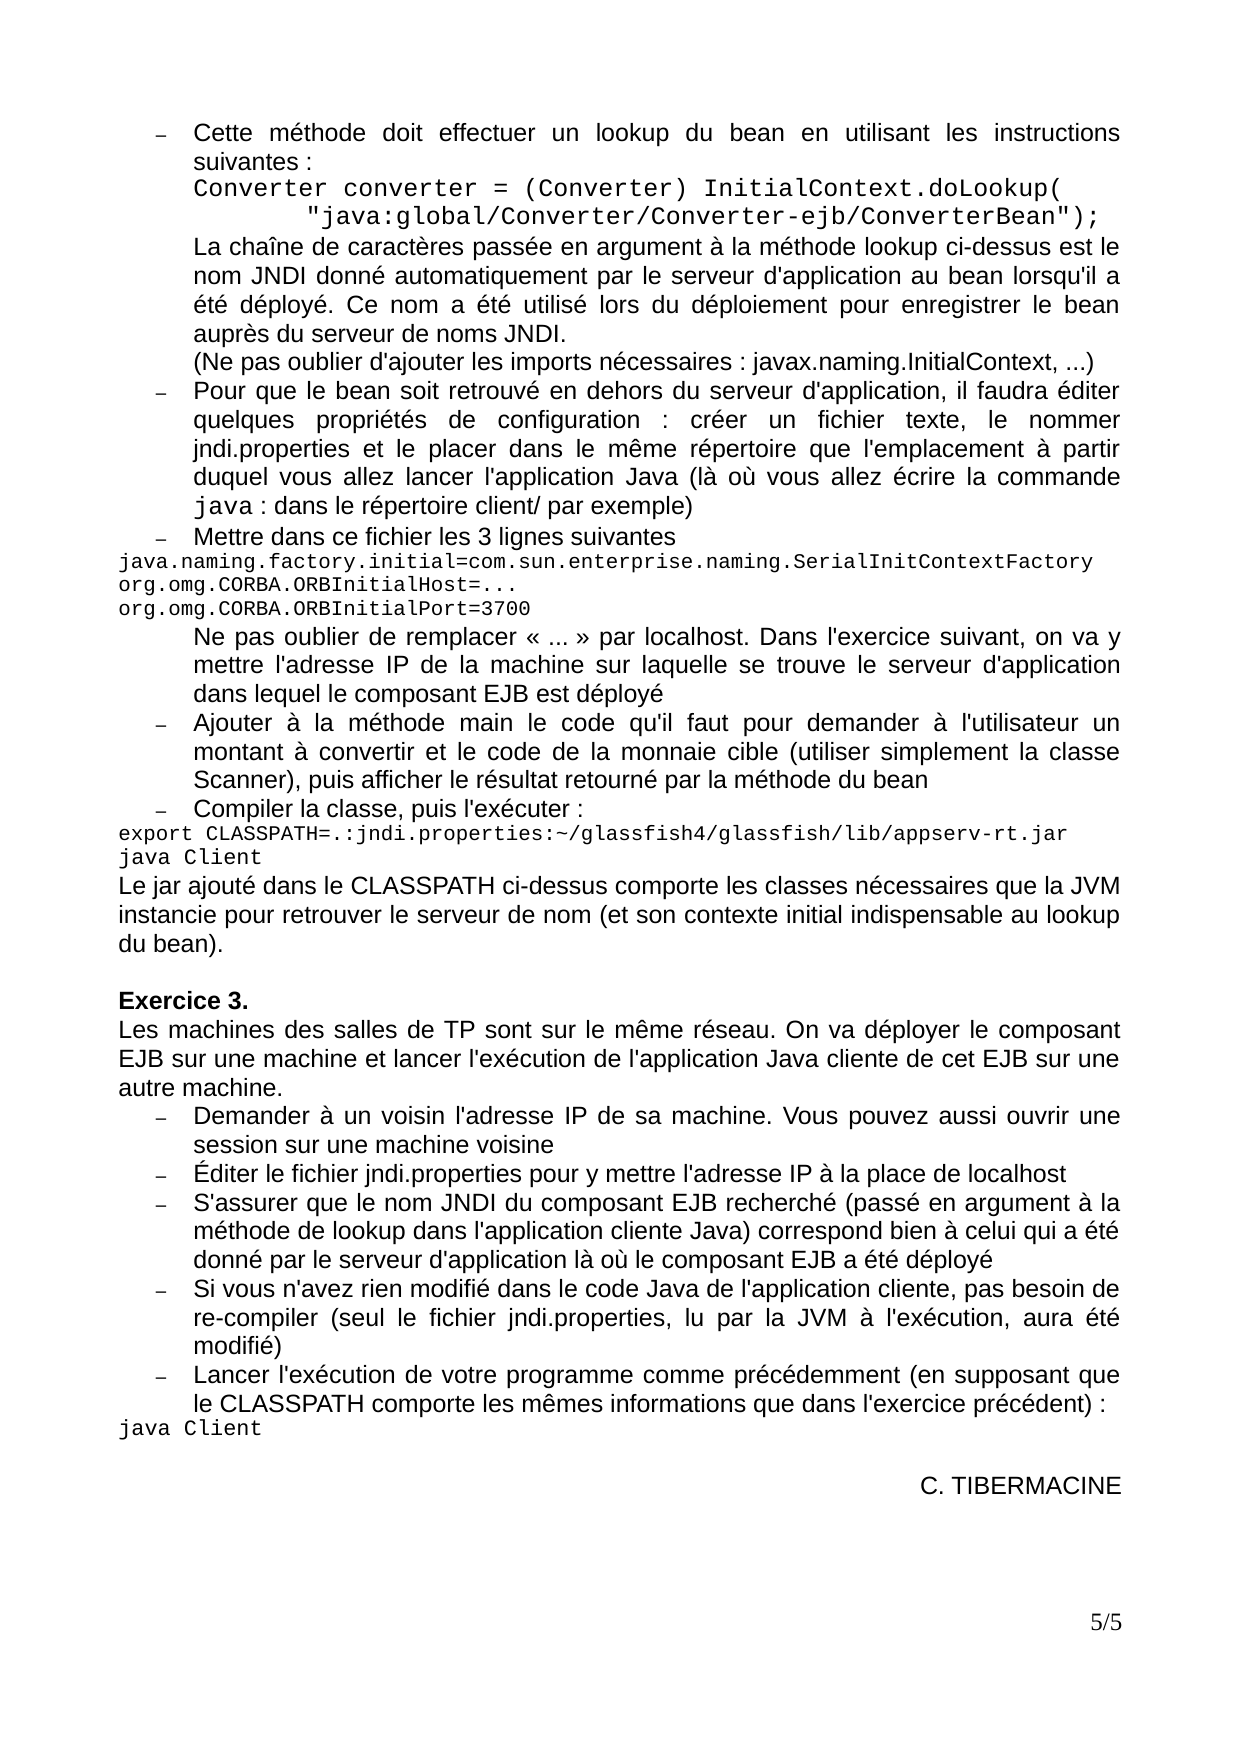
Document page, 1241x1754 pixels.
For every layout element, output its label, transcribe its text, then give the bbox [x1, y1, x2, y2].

text java Client [118, 847, 1122, 871]
list (Ne pas oublier d'ajouter les imports nécessaires : javax.naming.InitialContext, ...) [156, 347, 1122, 376]
list Cette méthode doit effectuer un lookup du bean en utilisant les instructions suivantes : [156, 118, 1122, 176]
list Mettre dans ce fichier les 3 lignes suivantes [156, 522, 1122, 551]
text Exercice 3. [118, 986, 1122, 1015]
list Demander à un voisin l'adresse IP de sa machine. Vous pouvez aussi ouvrir une session sur une machine voisine [156, 1101, 1122, 1159]
list Ajouter à la méthode main le code qu'il faut pour demander à l'utilisateur un montant à convertir et le code de la monnaie cible (utiliser simplement la classe Scanner), puis afficher le résultat retourné par la méthode du bean [156, 708, 1122, 794]
list Si vous n'avez rien modifié dans le code Java de l'application cliente, pas besoin de re-compiler (seul le fichier jndi.properties, lu par la JVM à l'exécution, aura été modifié) [156, 1274, 1122, 1360]
text export CLASSPATH=.:jndi.properties:~/glassfish4/glassfish/lib/appserv-rt.jar [118, 823, 1122, 847]
text java.naming.factory.initial=com.sun.enterprise.naming.SerialInitContextFactory [118, 551, 1122, 574]
list S'assurer que le nom JNDI du composant EJB recherché (passé en argument à la méthode de lookup dans l'application cliente Java) correspond bien à celui qui a été donné par le serveur d'application là où le composant EJB a été déployé [156, 1188, 1122, 1274]
text Le jar ajouté dans le CLASSPATH ci-dessus comporte les classes nécessaires que la JVM instancie pour retrouver le serveur de nom (et son contexte initial indispensable au lookup du bean). [118, 871, 1122, 958]
list Éditer le fichier jndi.properties pour y mettre l'adresse IP à la place de localhost [156, 1159, 1122, 1188]
list Lancer l'exécution de votre programme comme précédemment (en supposant que le CLASSPATH comporte les mêmes informations que dans l'exercice précédent) : [156, 1360, 1122, 1418]
text org.omg.CORBA.ORBInitialHost=... [118, 574, 1122, 598]
list Pour que le bean soit retrouvé en dehors du serveur d'application, il faudra éditer quelques propriétés de configuration : créer un fichier texte, le nommer jndi.properties et le placer dans le même répertoire que l'emplacement à partir duquel vous allez lancer l'application Java (là où vous allez écrire la commande java : dans le répertoire client/ par exemple) [156, 376, 1122, 522]
list Ne pas oublier de remplacer « ... » par localhost. Dans l'exercice suivant, on va y mettre l'adresse IP de la machine sur laquelle se trouve le serveur d'application dans lequel le composant EJB est déployé [156, 622, 1122, 708]
list "java:global/Converter/Converter-ejb/ConverterBean"); [268, 204, 1122, 232]
list Converter converter = (Converter) InitialContext.doLookup( [156, 176, 1122, 204]
text C. TIBERMACINE [118, 1471, 1122, 1500]
list La chaîne de caractères passée en argument à la méthode lookup ci-dessus est le nom JNDI donné automatiquement par le serveur d'application au bean lorsqu'il a été déployé. Ce nom a été utilisé lors du déploiement pour enregistrer le bean auprès du serveur de noms JNDI. [156, 232, 1122, 347]
text java Client [118, 1418, 1122, 1442]
text org.omg.CORBA.ORBInitialPort=3700 [118, 598, 1122, 622]
text Les machines des salles de TP sont sur le même réseau. On va déployer le composant EJB sur une machine et lancer l'exécution de l'application Java cliente de cet EJB sur une autre machine. [118, 1015, 1122, 1101]
list Compiler la classe, puis l'exécuter : [156, 794, 1122, 823]
